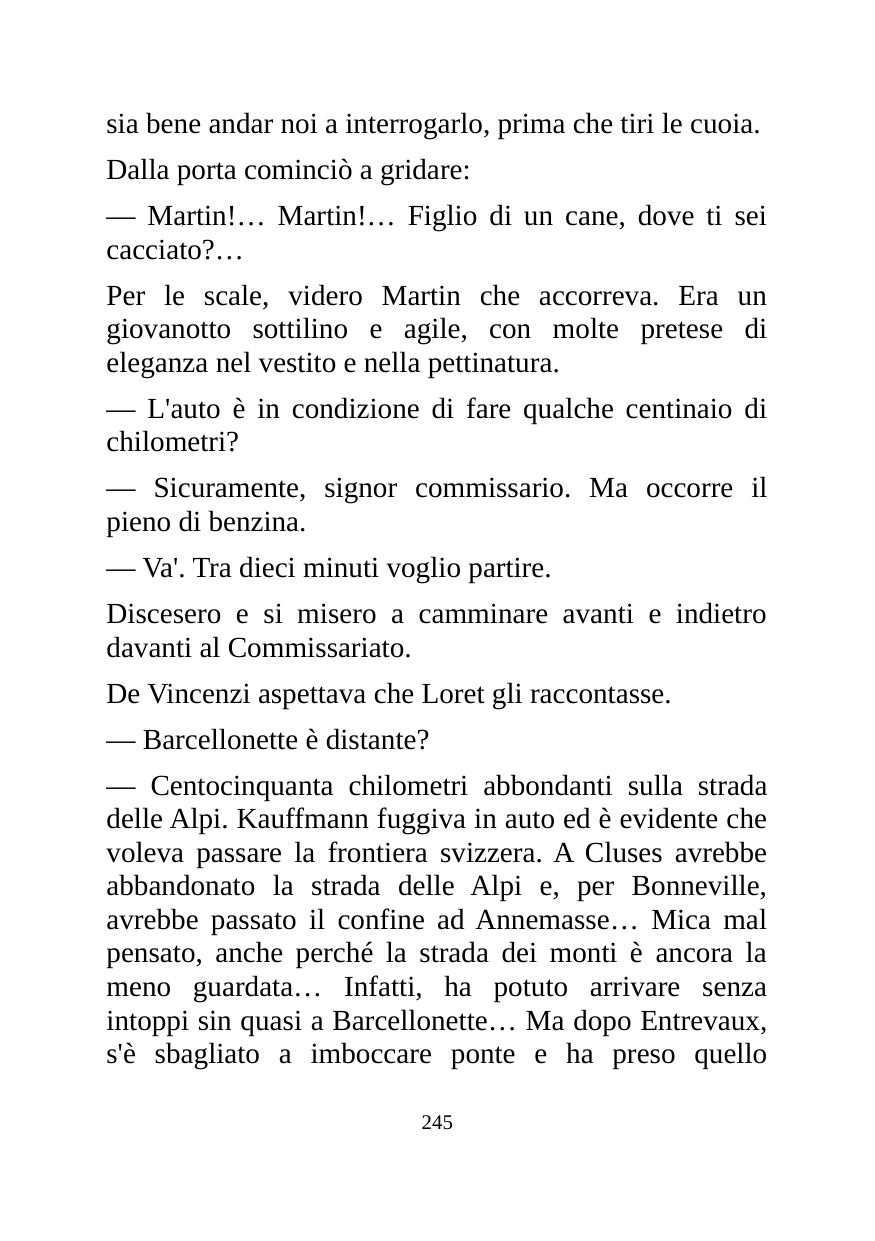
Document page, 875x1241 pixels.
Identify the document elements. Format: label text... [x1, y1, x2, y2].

text Discesero e si misero a camminare avanti e indietro davanti al Commissariato. [106, 596, 768, 663]
text Per le scale, videro Martin che accorreva. Era un giovanotto sottilino e agile, con molte pretese di eleganza nel vestito e nella pettinatura. [106, 278, 768, 378]
text sia bene andar noi a interrogarlo, prima che tiri le cuoia. [106, 106, 768, 140]
text — Barcellonette è distante? [106, 722, 768, 755]
text — Martin!… Martin!… Figlio di un cane, dove ti sei cacciato?… [106, 198, 768, 265]
text De Vincenzi aspettava che Loret gli raccontasse. [106, 676, 768, 709]
text — Sicuramente, signor commissario. Ma occorre il pieno di benzina. [106, 471, 768, 538]
text — Va'. Tra dieci minuti voglio partire. [106, 550, 768, 584]
text — L'auto è in condizione di fare qualche centinaio di chilometri? [106, 391, 768, 458]
text Dalla porta cominciò a gridare: [106, 152, 768, 186]
text — Centocinquanta chilometri abbondanti sulla strada delle Alpi. Kauffmann fuggiva in auto ed è evidente che voleva passare la frontiera svizzera. A Cluses avrebbe abbandonato la strada delle Alpi e, per Bonneville, avrebbe passato il confine ad Annemasse… Mica mal pensato, anche perché la strada dei monti è ancora la meno guardata… Infatti, ha potuto arrivare senza intoppi sin quasi a Barcellonette… Ma dopo Entrevaux, s'è sbagliato a imboccare ponte e ha preso quello [106, 768, 768, 1070]
